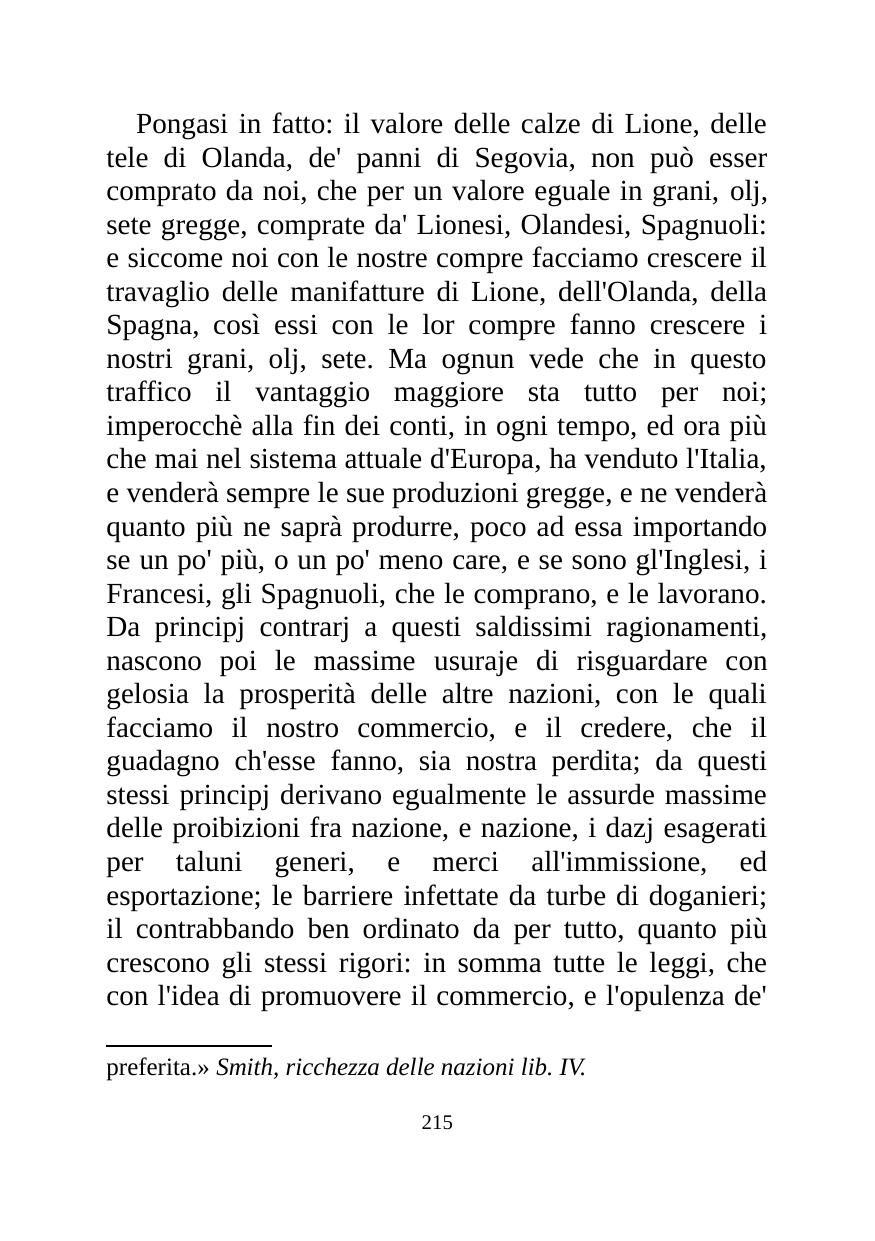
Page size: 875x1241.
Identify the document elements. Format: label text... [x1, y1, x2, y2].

text Pongasi in fatto: il valore delle calze di Lione, delle tele di Olanda, de' panni di Segovia, non può esser comprato da noi, che per un valore eguale in grani, olj, sete gregge, comprate da' Lionesi, Olandesi, Spagnuoli: e siccome noi con le nostre compre facciamo crescere il travaglio delle manifatture di Lione, dell'Olanda, della Spagna, così essi con le lor compre fanno crescere i nostri grani, olj, sete. Ma ognun vede che in questo traffico il vantaggio maggiore sta tutto per noi; imperocchè alla fin dei conti, in ogni tempo, ed ora più che mai nel sistema attuale d'Europa, ha venduto l'Italia, e venderà sempre le sue produzioni gregge, e ne venderà quanto più ne saprà produrre, poco ad essa importando se un po' più, o un po' meno care, e se sono gl'Inglesi, i Francesi, gli Spagnuoli, che le comprano, e le lavorano. Da principj contrarj a questi saldissimi ragionamenti, nascono poi le massime usuraje di risguardare con gelosia la prosperità delle altre nazioni, con le quali facciamo il nostro commercio, e il credere, che il guadagno ch'esse fanno, sia nostra perdita; da questi stessi principj derivano egualmente le assurde massime delle proibizioni fra nazione, e nazione, i dazj esagerati per taluni generi, e merci all'immissione, ed esportazione; le barriere infettate da turbe di doganieri; il contrabbando ben ordinato da per tutto, quanto più crescono gli stessi rigori: in somma tutte le leggi, che con l'idea di promuovere il commercio, e l'opulenza de' [106, 106, 768, 1012]
text preferita.» Smith, ricchezza delle nazioni lib. IV. [106, 1052, 768, 1080]
